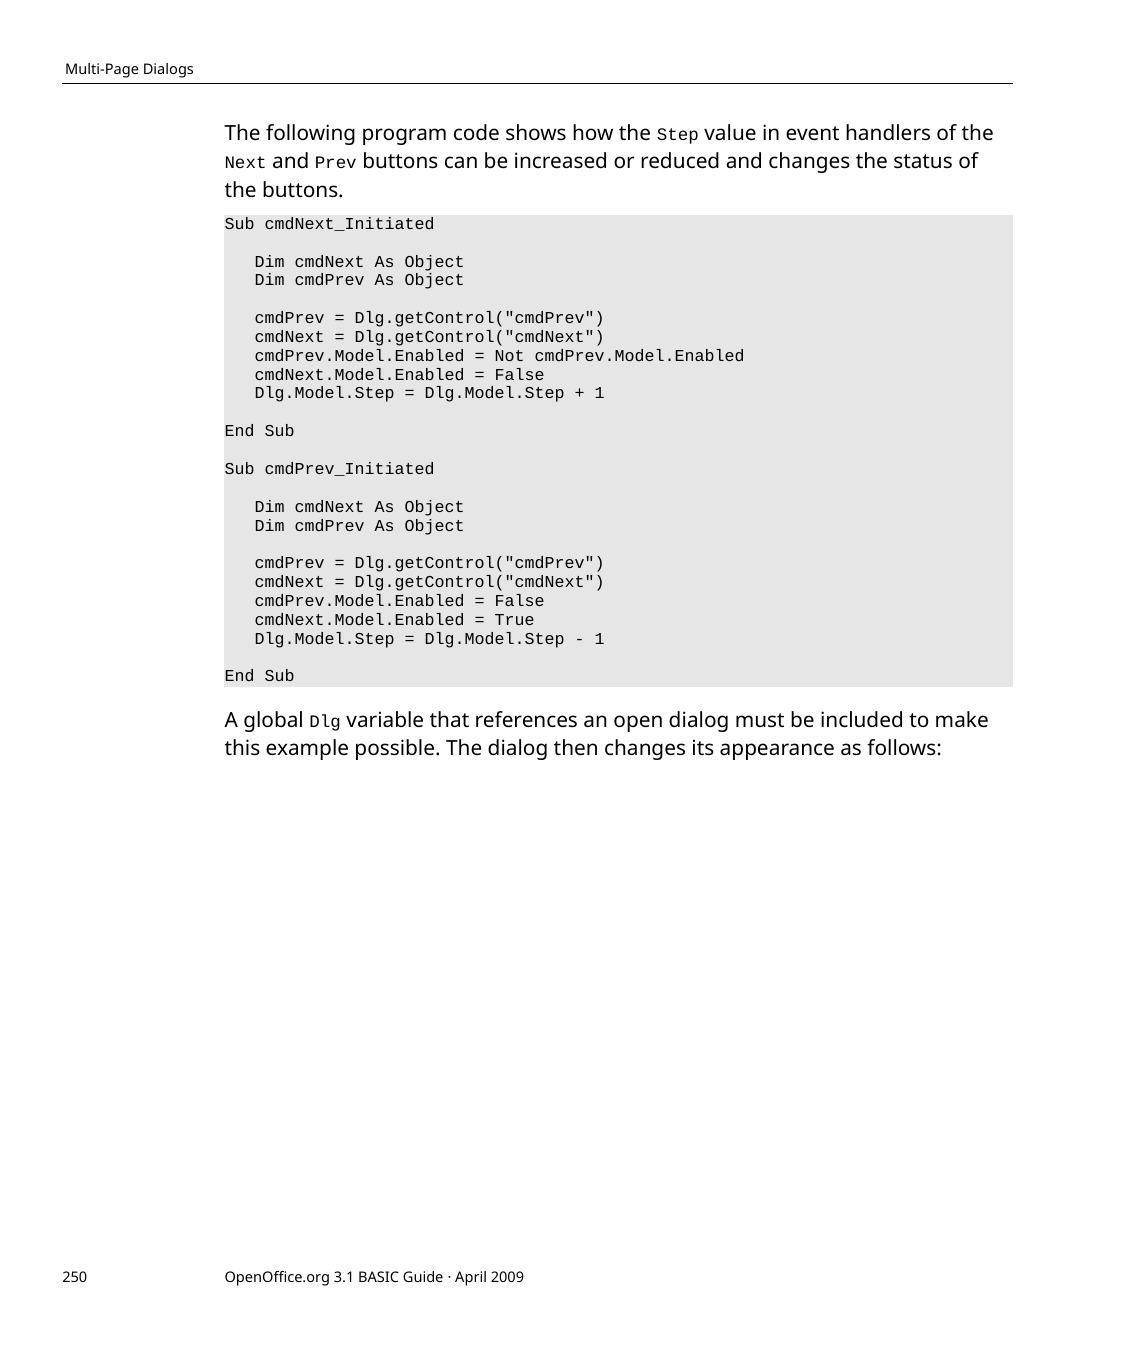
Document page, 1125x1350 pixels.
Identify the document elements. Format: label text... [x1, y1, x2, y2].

text A global Dlg variable that references an open dialog must be included to make this example possible. The dialog then changes its appearance as follows: [224, 705, 1013, 762]
text Sub cmdNext_Initiated Dim cmdNext As Object Dim cmdPrev As Object cmdPrev = Dlg.getControl("cmdPrev") cmdNext = Dlg.getControl("cmdNext") cmdPrev.Model.Enabled = Not cmdPrev.Model.Enabled cmdNext.Model.Enabled = False Dlg.Model.Step = Dlg.Model.Step + 1 End Sub Sub cmdPrev_Initiated Dim cmdNext As Object Dim cmdPrev As Object cmdPrev = Dlg.getControl("cmdPrev") cmdNext = Dlg.getControl("cmdNext") cmdPrev.Model.Enabled = False cmdNext.Model.Enabled = True Dlg.Model.Step = Dlg.Model.Step - 1 End Sub [224, 215, 1013, 687]
text The following program code shows how the Step value in event handlers of the Next and Prev buttons can be increased or reduced and changes the status of the buttons. [224, 118, 1013, 203]
